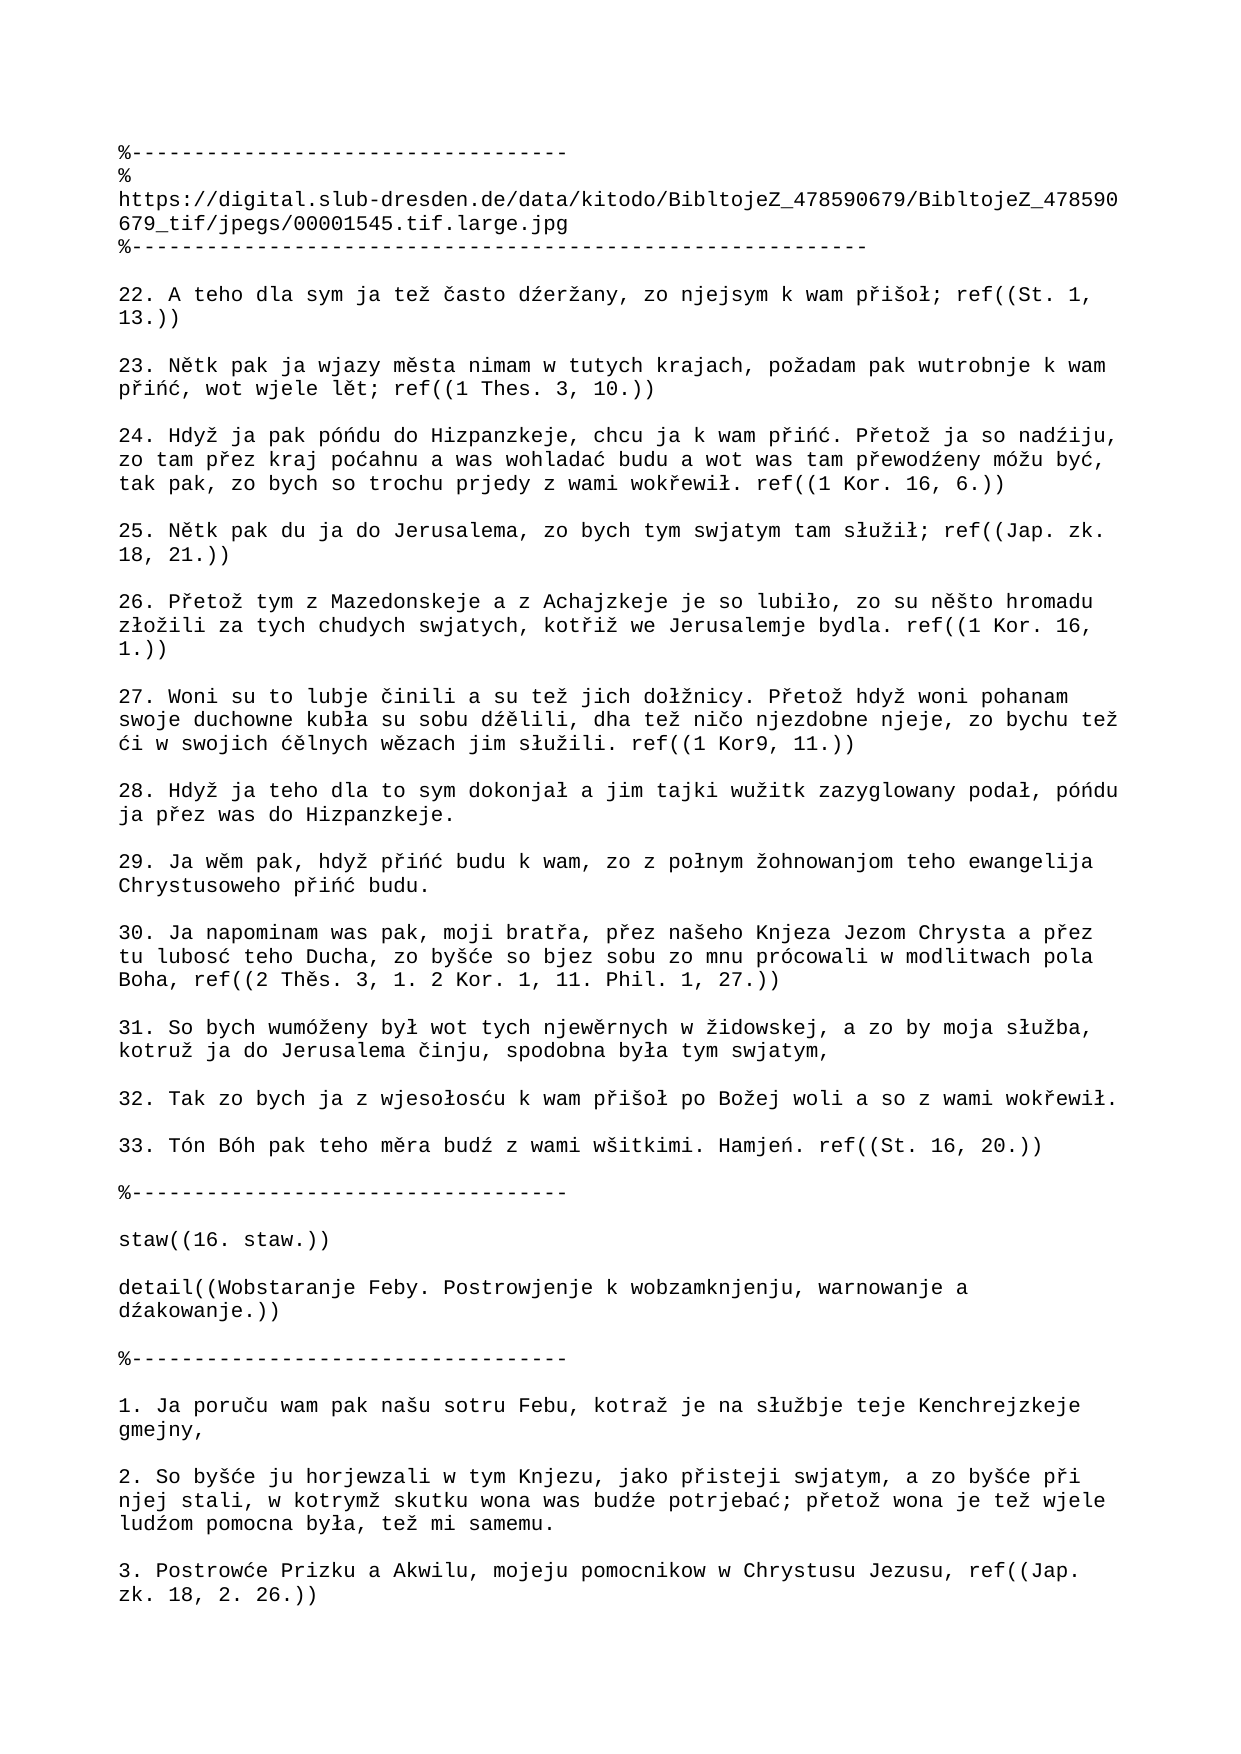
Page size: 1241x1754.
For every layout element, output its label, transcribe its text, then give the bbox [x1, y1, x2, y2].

text 2. So byšće ju horjewzali w tym Knjezu, jako přisteji swjatym, a zo byšće při njej stali, w kotrymž skutku wona was budźe potrjebać; přetož wona je tež wjele ludźom pomocna była, tež mi samemu. [118, 1466, 1122, 1537]
text 23. Nětk pak ja wjazy města nimam w tutych krajach, požadam pak wutrobnje k wam přińć, wot wjele lět; ref((1 Thes. 3, 10.)) [118, 354, 1122, 402]
text 32. Tak zo bych ja z wjesołosću k wam přišoł po Božej woli a so z wami wokřewił. [118, 1088, 1122, 1111]
text 33. Tón Bóh pak teho měra budź z wami wšitkimi. Hamjeń. ref((St. 16, 20.)) [118, 1135, 1122, 1158]
text 1. Ja poruču wam pak našu sotru Febu, kotraž je na słužbje teje Kenchrejzkeje gmejny, [118, 1395, 1122, 1442]
text 30. Ja napominam was pak, moji bratřa, přez našeho Knjeza Jezom Chrysta a přez tu lubosć teho Ducha, zo byšće so bjez sobu zo mnu prócowali w modlitwach pola Boha, ref((2 Thěs. 3, 1. 2 Kor. 1, 11. Phil. 1, 27.)) [118, 922, 1122, 993]
text 26. Přetož tym z Mazedonskeje a z Achajzkeje je so lubiło, zo su něšto hromadu złožili za tych chudych swjatych, kotřiž we Jerusalemje bydla. ref((1 Kor. 16, 1.)) [118, 591, 1122, 662]
text 29. Ja wěm pak, hdyž přińć budu k wam, zo z połnym žohnowanjom teho ewangelija Chrystusoweho přińć budu. [118, 851, 1122, 898]
text 24. Hdyž ja pak póńdu do Hizpanzkeje, chcu ja k wam přińć. Přetož ja so nadźiju, zo tam přez kraj poćahnu a was wohladać budu a wot was tam přewodźeny móžu być, tak pak, zo bych so trochu prjedy z wami wokřewił. ref((1 Kor. 16, 6.)) [118, 426, 1122, 496]
text %----------------------------------- [118, 142, 1122, 165]
text 27. Woni su to lubje činili a su tež jich dołžnicy. Přetož hdyž woni pohanam swoje duchowne kubła su sobu dźělili, dha tež ničo njezdobne njeje, zo bychu tež ći w swojich ćělnych wězach jim słužili. ref((1 Kor9, 11.)) [118, 686, 1122, 757]
text %----------------------------------- [118, 1182, 1122, 1206]
text 3. Postrowće Prizku a Akwilu, mojeju pomocnikow w Chrystusu Jezusu, ref((Jap. zk. 18, 2. 26.)) [118, 1561, 1122, 1608]
text 22. A teho dla sym ja tež často dźeržany, zo njejsym k wam přišoł; ref((St. 1, 13.)) [118, 284, 1122, 331]
text staw((16. staw.)) [118, 1229, 1122, 1253]
text 25. Nětk pak du ja do Jerusalema, zo bych tym swjatym tam słužił; ref((Jap. zk. 18, 21.)) [118, 520, 1122, 567]
text detail((Wobstaranje Feby. Postrowjenje k wobzamknjenju, warnowanje a dźakowanje.)) [118, 1277, 1122, 1324]
text %----------------------------------------------------------- [118, 236, 1122, 260]
text 28. Hdyž ja teho dla to sym dokonjał a jim tajki wužitk zazyglowany podał, póńdu ja přez was do Hizpanzkeje. [118, 780, 1122, 827]
text 31. So bych wumóženy był wot tych njewěrnych w židowskej, a zo by moja słužba, kotruž ja do Jerusalema činju, spodobna była tym swjatym, [118, 1017, 1122, 1064]
text %----------------------------------- [118, 1348, 1122, 1371]
text % https://digital.slub-dresden.de/data/kitodo/BibltojeZ_478590679/BibltojeZ_478590679_tif/jpegs/00001545.tif.large.jpg [118, 165, 1122, 236]
